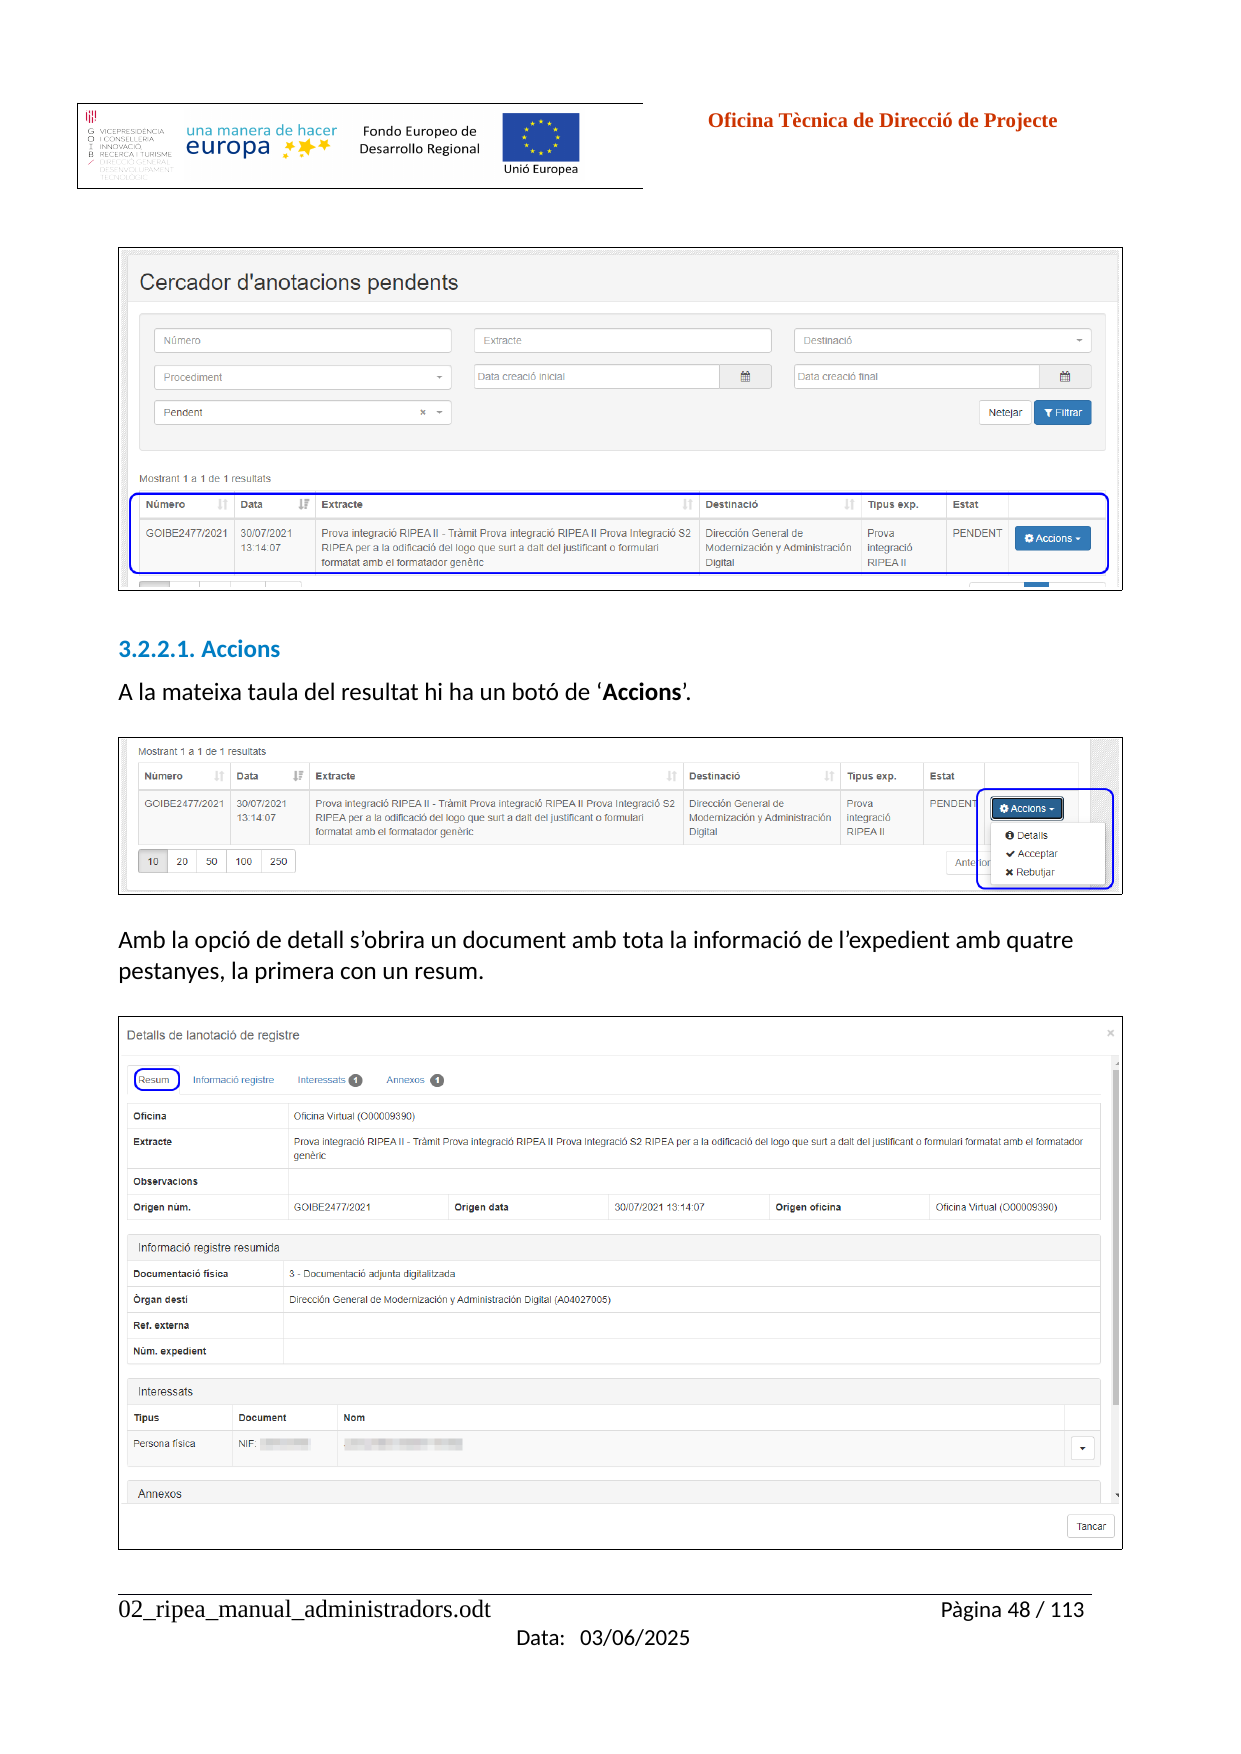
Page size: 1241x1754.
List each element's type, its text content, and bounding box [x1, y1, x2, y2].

text A la mateixa taula del resultat hi ha un botó de ‘Accions’. [118, 676, 1122, 706]
picture [121, 1019, 1119, 1546]
text Amb la opció de detall s’obrira un document amb tota la informació de l’expedient amb quatre pestanyes, la primera con un resum. [118, 925, 1122, 986]
picture [184, 108, 585, 182]
picture [82, 108, 178, 182]
subtitle 3.2.2.1. Accions [118, 633, 1122, 663]
picture [121, 739, 1119, 892]
picture [121, 250, 1119, 587]
